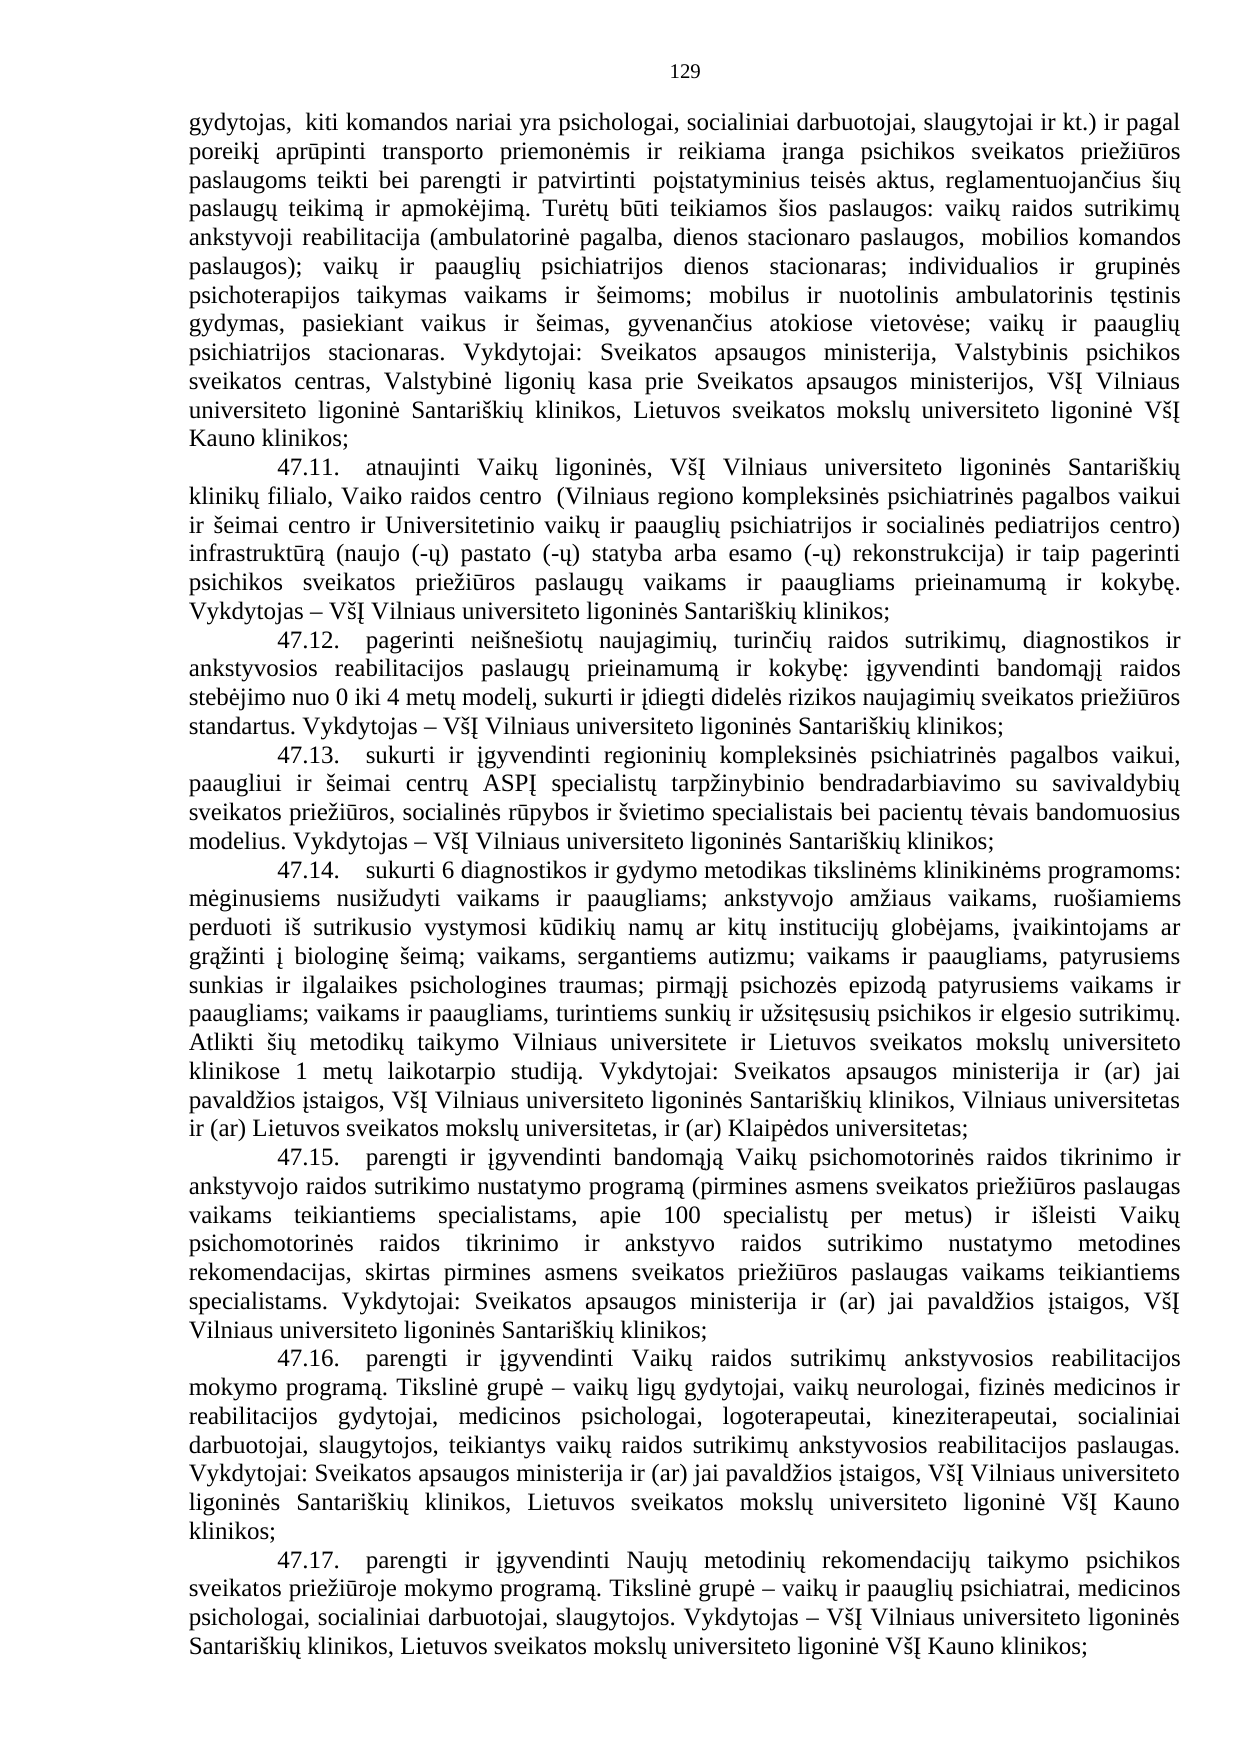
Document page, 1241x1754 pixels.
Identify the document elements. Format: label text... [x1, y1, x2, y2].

text 47.17. parengti ir įgyvendinti Naujų metodinių rekomendacijų taikymo psichikos sveikatos priežiūroje mokymo programą. Tikslinė grupė – vaikų ir paauglių psichiatrai, medicinos psichologai, socialiniai darbuotojai, slaugytojos. Vykdytojas – VšĮ Vilniaus universiteto ligoninės Santariškių klinikos, Lietuvos sveikatos mokslų universiteto ligoninė VšĮ Kauno klinikos; [188, 1545, 1181, 1660]
text 47.12. pagerinti neišnešiotų naujagimių, turinčių raidos sutrikimų, diagnostikos ir ankstyvosios reabilitacijos paslaugų prieinamumą ir kokybę: įgyvendinti bandomąjį raidos stebėjimo nuo 0 iki 4 metų modelį, sukurti ir įdiegti didelės rizikos naujagimių sveikatos priežiūros standartus. Vykdytojas – VšĮ Vilniaus universiteto ligoninės Santariškių klinikos; [188, 625, 1181, 740]
text 47.13. sukurti ir įgyvendinti regioninių kompleksinės psichiatrinės pagalbos vaikui, paaugliui ir šeimai centrų ASPĮ specialistų tarpžinybinio bendradarbiavimo su savivaldybių sveikatos priežiūros, socialinės rūpybos ir švietimo specialistais bei pacientų tėvais bandomuosius modelius. Vykdytojas – VšĮ Vilniaus universiteto ligoninės Santariškių klinikos; [188, 740, 1181, 855]
text 47.14. sukurti 6 diagnostikos ir gydymo metodikas tikslinėms klinikinėms programoms: mėginusiems nusižudyti vaikams ir paaugliams; ankstyvojo amžiaus vaikams, ruošiamiems perduoti iš sutrikusio vystymosi kūdikių namų ar kitų institucijų globėjams, įvaikintojams ar grąžinti į biologinę šeimą; vaikams, sergantiems autizmu; vaikams ir paaugliams, patyrusiems sunkias ir ilgalaikes psichologines traumas; pirmąjį psichozės epizodą patyrusiems vaikams ir paaugliams; vaikams ir paaugliams, turintiems sunkių ir užsitęsusių psichikos ir elgesio sutrikimų. Atlikti šių metodikų taikymo Vilniaus universitete ir Lietuvos sveikatos mokslų universiteto klinikose 1 metų laikotarpio studiją. Vykdytojai: Sveikatos apsaugos ministerija ir (ar) jai pavaldžios įstaigos, VšĮ Vilniaus universiteto ligoninės Santariškių klinikos, Vilniaus universitetas ir (ar) Lietuvos sveikatos mokslų universitetas, ir (ar) Klaipėdos universitetas; [188, 855, 1181, 1142]
text 47.11. atnaujinti Vaikų ligoninės, VšĮ Vilniaus universiteto ligoninės Santariškių klinikų filialo, Vaiko raidos centro (Vilniaus regiono kompleksinės psichiatrinės pagalbos vaikui ir šeimai centro ir Universitetinio vaikų ir paauglių psichiatrijos ir socialinės pediatrijos centro) infrastruktūrą (naujo (-ų) pastato (-ų) statyba arba esamo (-ų) rekonstrukcija) ir taip pagerinti psichikos sveikatos priežiūros paslaugų vaikams ir paaugliams prieinamumą ir kokybę. Vykdytojas – VšĮ Vilniaus universiteto ligoninės Santariškių klinikos; [188, 452, 1181, 625]
text 47.15. parengti ir įgyvendinti bandomąją Vaikų psichomotorinės raidos tikrinimo ir ankstyvojo raidos sutrikimo nustatymo programą (pirmines asmens sveikatos priežiūros paslaugas vaikams teikiantiems specialistams, apie 100 specialistų per metus) ir išleisti Vaikų psichomotorinės raidos tikrinimo ir ankstyvo raidos sutrikimo nustatymo metodines rekomendacijas, skirtas pirmines asmens sveikatos priežiūros paslaugas vaikams teikiantiems specialistams. Vykdytojai: Sveikatos apsaugos ministerija ir (ar) jai pavaldžios įstaigos, VšĮ Vilniaus universiteto ligoninės Santariškių klinikos; [188, 1142, 1181, 1343]
text gydytojas, kiti komandos nariai yra psichologai, socialiniai darbuotojai, slaugytojai ir kt.) ir pagal poreikį aprūpinti transporto priemonėmis ir reikiama įranga psichikos sveikatos priežiūros paslaugoms teikti bei parengti ir patvirtinti poįstatyminius teisės aktus, reglamentuojančius šių paslaugų teikimą ir apmokėjimą. Turėtų būti teikiamos šios paslaugos: vaikų raidos sutrikimų ankstyvoji reabilitacija (ambulatorinė pagalba, dienos stacionaro paslaugos, mobilios komandos paslaugos); vaikų ir paauglių psichiatrijos dienos stacionaras; individualios ir grupinės psichoterapijos taikymas vaikams ir šeimoms; mobilus ir nuotolinis ambulatorinis tęstinis gydymas, pasiekiant vaikus ir šeimas, gyvenančius atokiose vietovėse; vaikų ir paauglių psichiatrijos stacionaras. Vykdytojai: Sveikatos apsaugos ministerija, Valstybinis psichikos sveikatos centras, Valstybinė ligonių kasa prie Sveikatos apsaugos ministerijos, VšĮ Vilniaus universiteto ligoninė Santariškių klinikos, Lietuvos sveikatos mokslų universiteto ligoninė VšĮ Kauno klinikos; [188, 107, 1181, 452]
text 47.16. parengti ir įgyvendinti Vaikų raidos sutrikimų ankstyvosios reabilitacijos mokymo programą. Tikslinė grupė – vaikų ligų gydytojai, vaikų neurologai, fizinės medicinos ir reabilitacijos gydytojai, medicinos psichologai, logoterapeutai, kineziterapeutai, socialiniai darbuotojai, slaugytojos, teikiantys vaikų raidos sutrikimų ankstyvosios reabilitacijos paslaugas. Vykdytojai: Sveikatos apsaugos ministerija ir (ar) jai pavaldžios įstaigos, VšĮ Vilniaus universiteto ligoninės Santariškių klinikos, Lietuvos sveikatos mokslų universiteto ligoninė VšĮ Kauno klinikos; [188, 1343, 1181, 1545]
